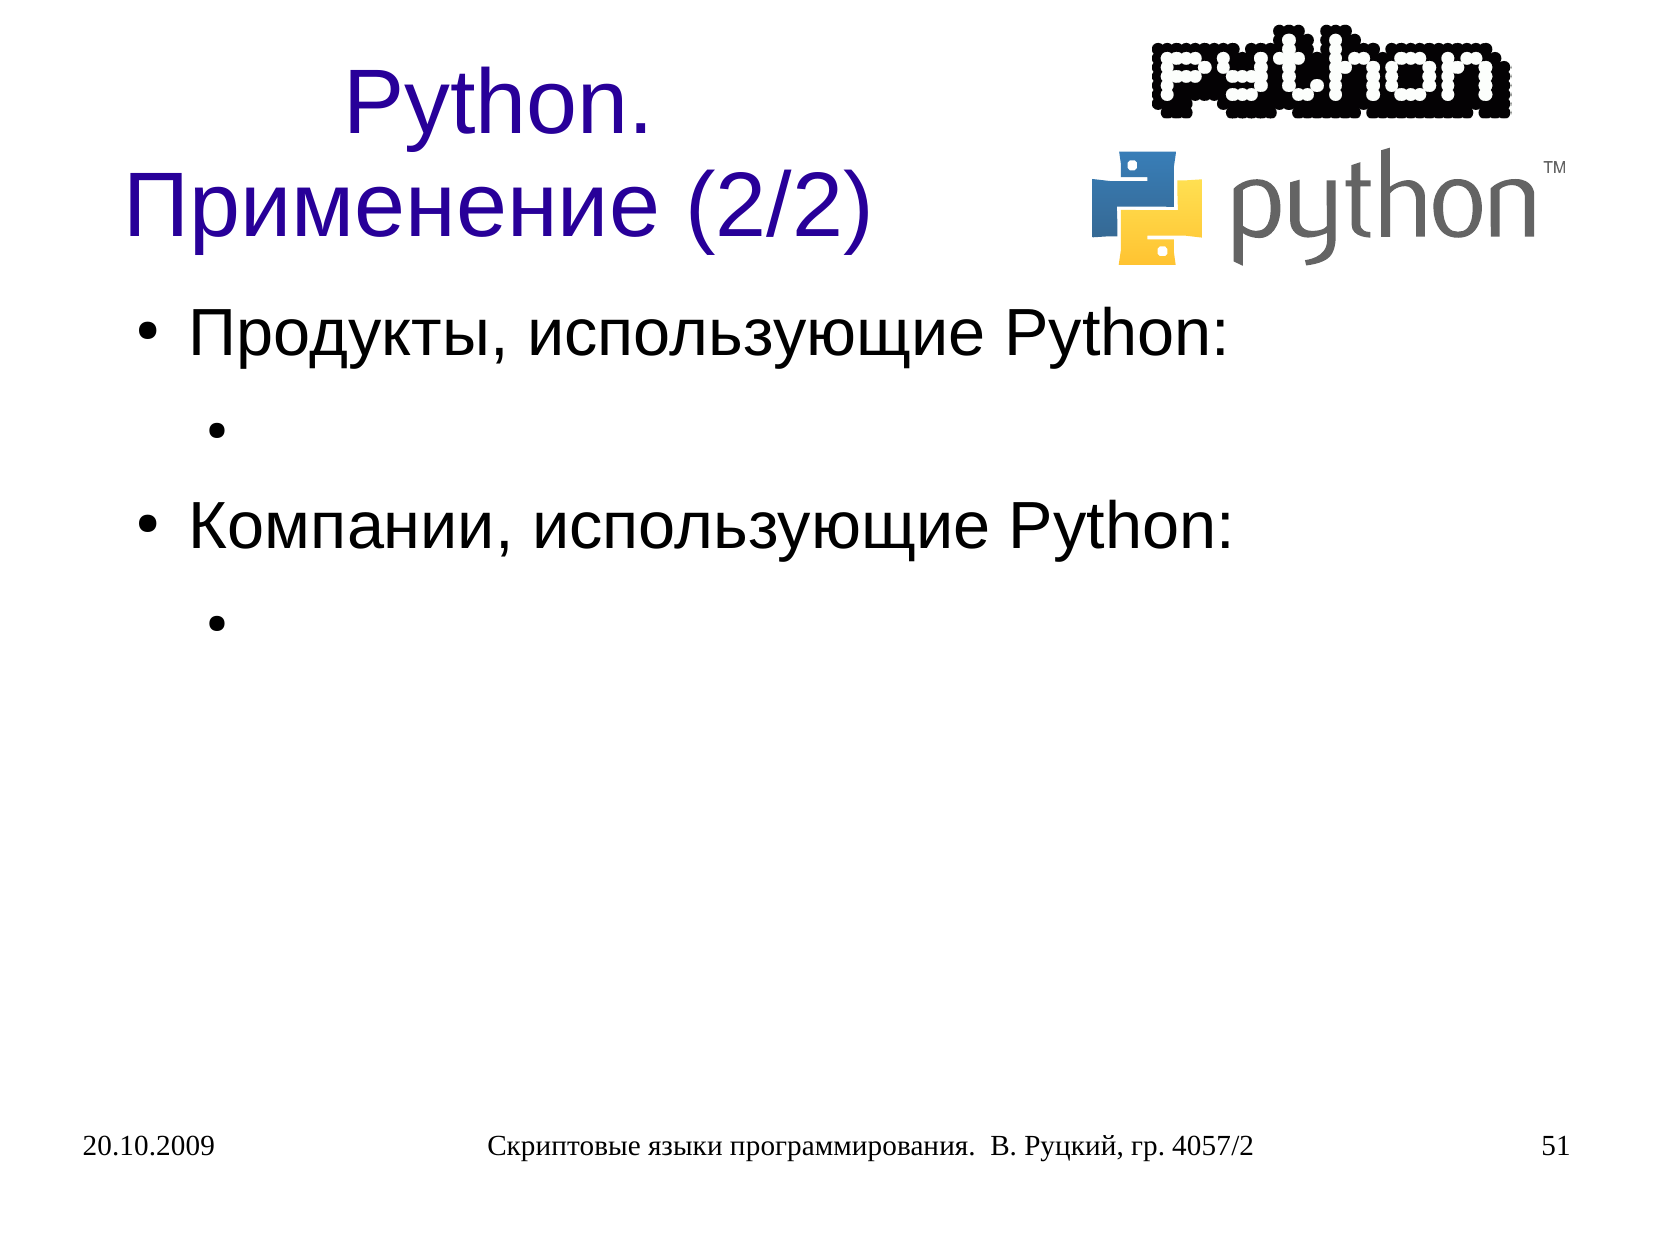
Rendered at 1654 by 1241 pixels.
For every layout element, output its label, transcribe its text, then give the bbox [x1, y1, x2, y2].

title Python. Применение (2/2) [82, 49, 916, 257]
picture [1151, 24, 1512, 119]
list [826, 295, 1595, 1114]
picture [1092, 147, 1565, 266]
list Продукты, использующие Python: Компании, использующие Python: [118, 295, 826, 1114]
